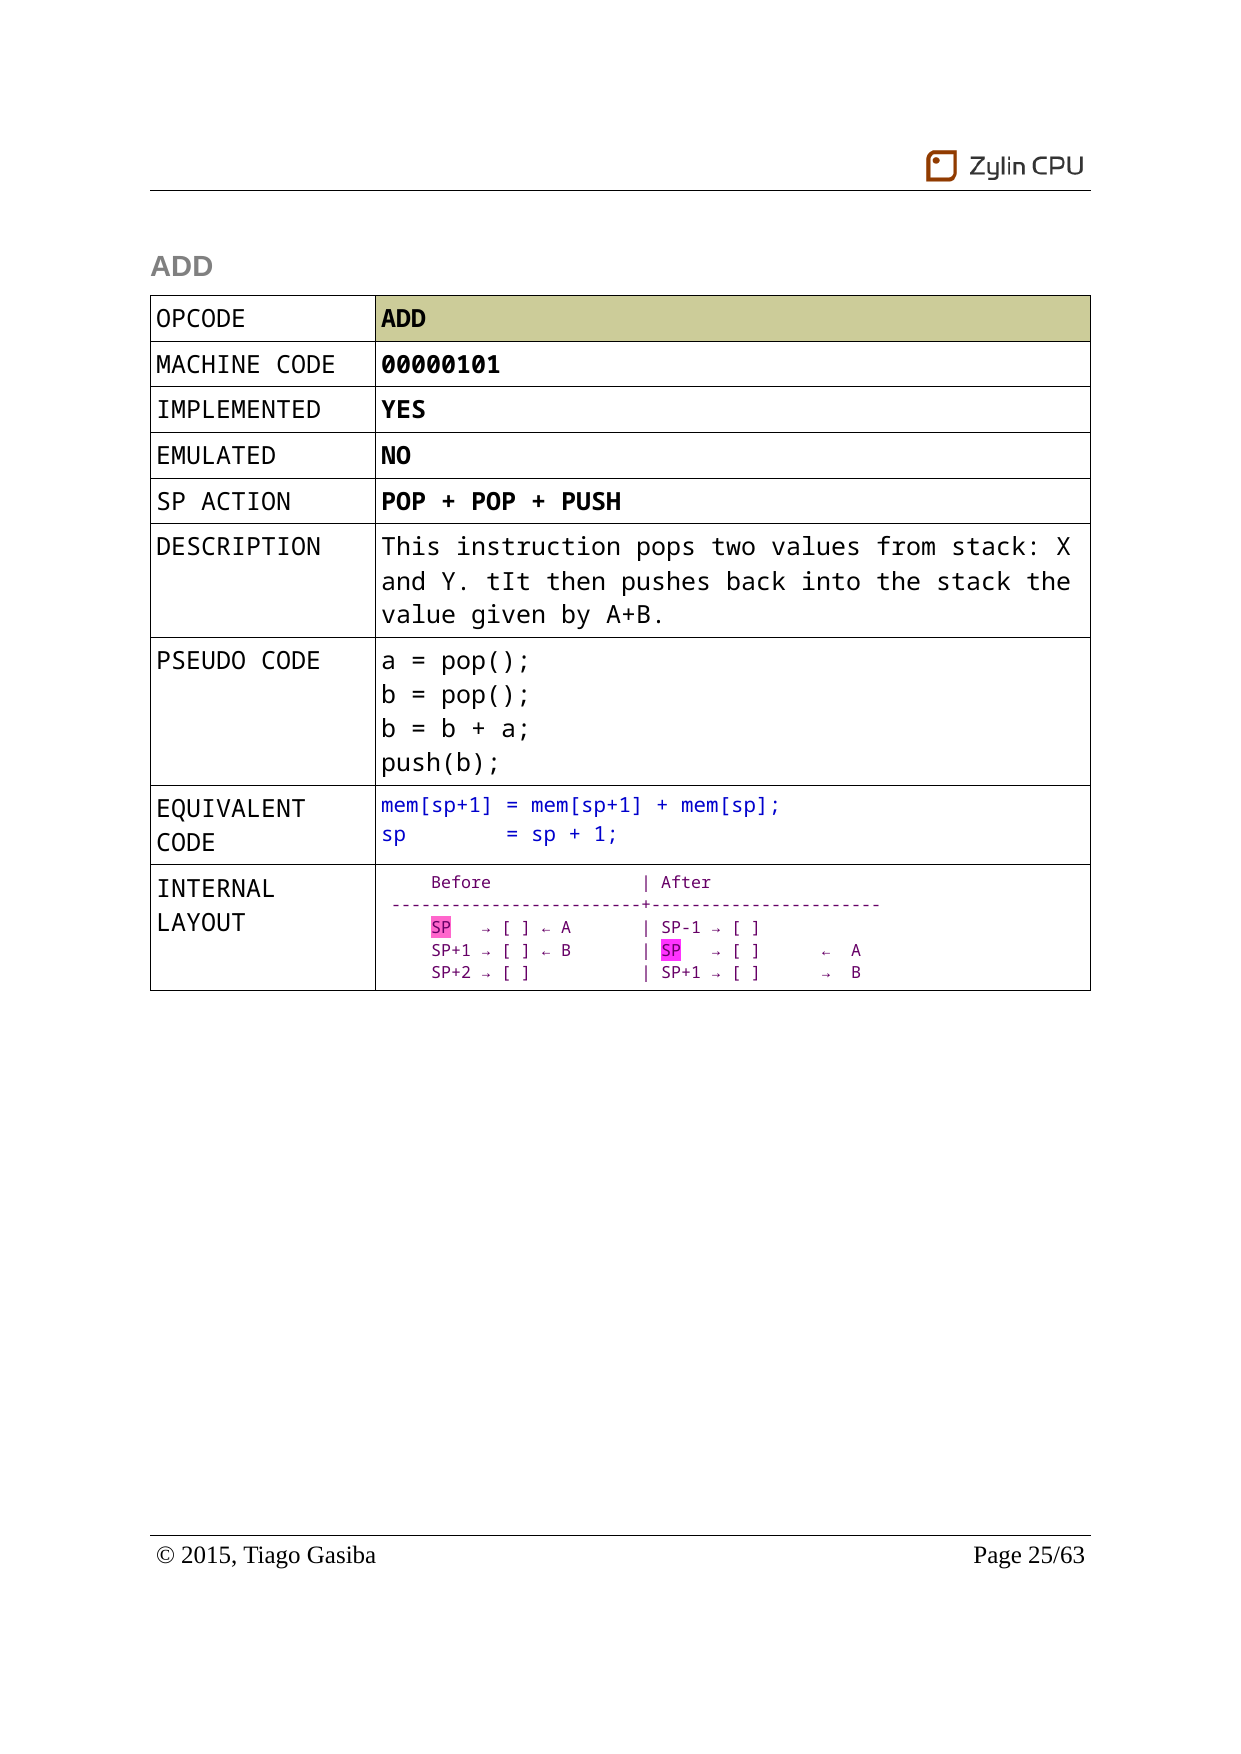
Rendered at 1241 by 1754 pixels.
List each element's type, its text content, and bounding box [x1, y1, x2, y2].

table_cell PSEUDO CODE [151, 638, 375, 785]
table_cell POP + POP + PUSH [376, 479, 1090, 523]
picture [922, 148, 1151, 185]
table_header OPCODE [151, 296, 375, 341]
table_header ADD [376, 296, 1090, 341]
table_cell MACHINE CODE [151, 342, 375, 386]
table_cell mem[sp+1] = mem[sp+1] + mem[sp]; sp = sp + 1; [376, 786, 1090, 864]
table_cell EMULATED [151, 433, 375, 478]
table_cell 00000101 [376, 342, 1090, 386]
table_cell This instruction pops two values from stack: X and Y. tIt then pushes back into the stack the value given by A+B. [376, 524, 1090, 637]
table_cell IMPLEMENTED [151, 387, 375, 432]
table_cell a = pop(); b = pop(); b = b + a; push(b); [376, 638, 1090, 785]
table_cell YES [376, 387, 1090, 432]
table_cell DESCRIPTION [151, 524, 375, 637]
table_cell INTERNAL LAYOUT [151, 865, 375, 990]
table_cell SP ACTION [151, 479, 375, 523]
subtitle ADD [150, 249, 1091, 283]
table_cell NO [376, 433, 1090, 478]
table_cell Before | After -------------------------+----------------------- SP → [ ] ← A | SP-1 → [ ] SP+1 → [ ] ← B | SP → [ ] ← A SP+2 → [ ] | SP+1 → [ ] → B [376, 865, 1090, 990]
table_cell EQUIVALENT CODE [151, 786, 375, 864]
